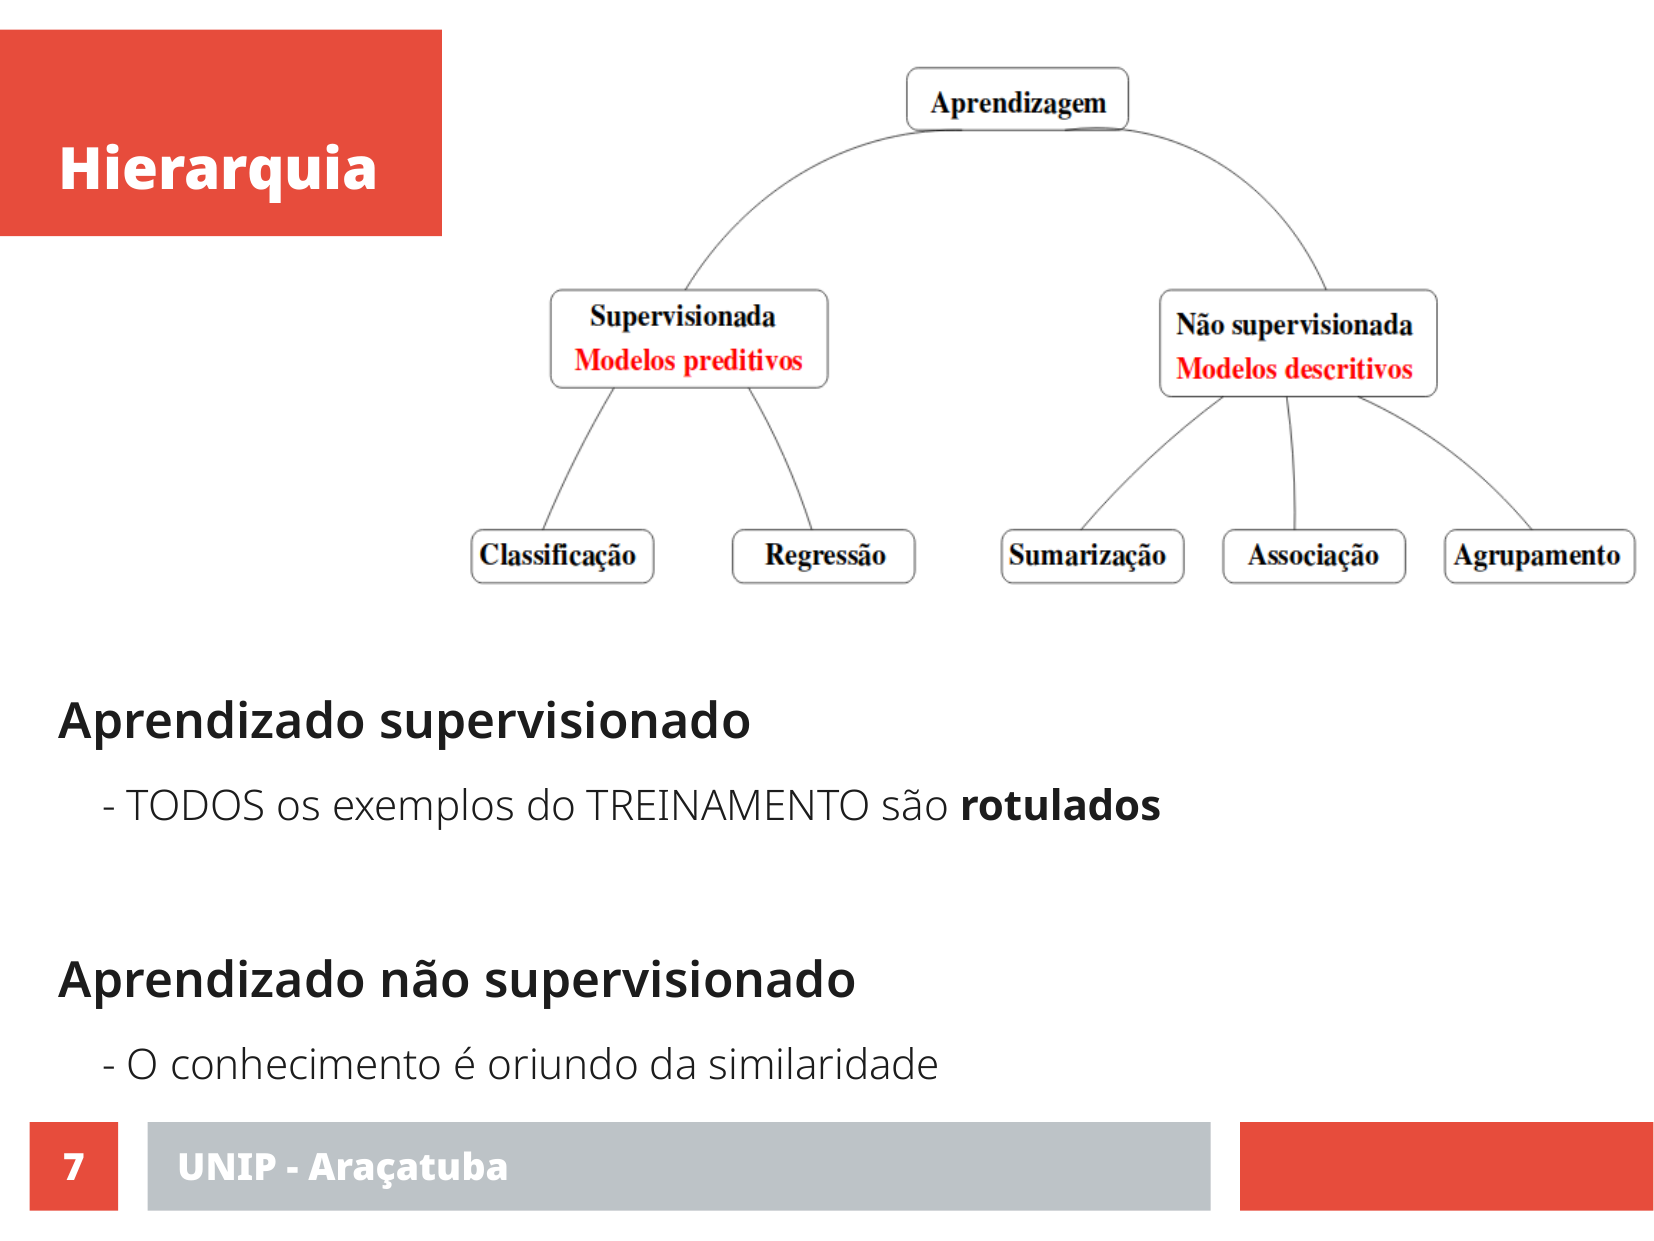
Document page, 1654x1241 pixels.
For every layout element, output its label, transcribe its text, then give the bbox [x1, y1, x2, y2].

list Aprendizado supervisionado - TODOS os exemplos do TREINAMENTO são rotulados Aprendizado não supervisionado - O conhecimento é oriundo da similaridade [59, 324, 1565, 1093]
picture [442, 27, 1654, 636]
title Hierarquia [59, 59, 442, 207]
